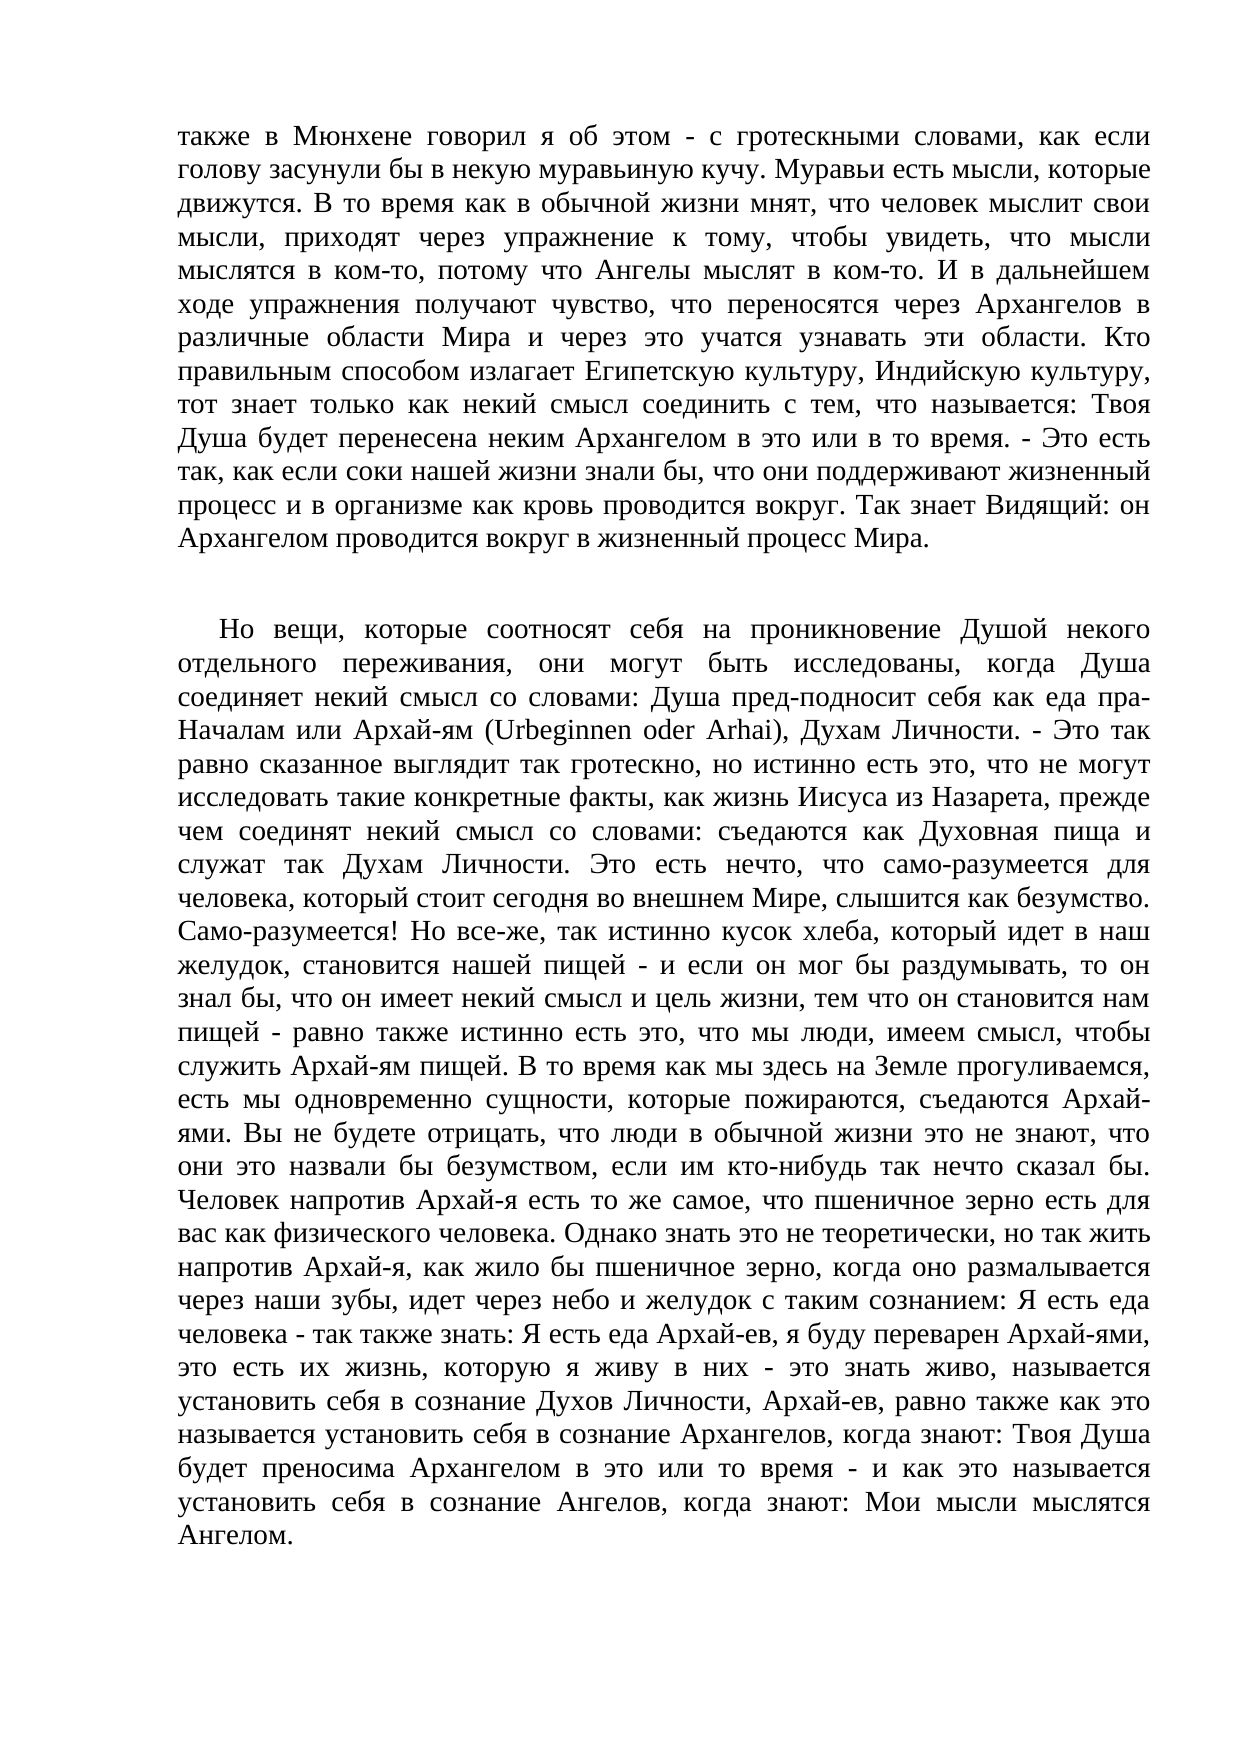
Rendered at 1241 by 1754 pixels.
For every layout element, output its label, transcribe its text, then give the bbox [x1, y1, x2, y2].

text - также в Мюнхене говорил я об этом - с гротескными словами, как если голову засунули бы в некую муравьиную кучу. Муравьи есть мысли, которые движутся. В то время как в обычной жизни мнят, что человек мыслит свои мысли, приходят через упражнение к тому, чтобы увидеть, что мысли мыслятся в ком-то, потому что Ангелы мыслят в ком-то. И в дальнейшем ходе упражнения получают чувство, что переносятся через Архангелов в различные области Мира и через это учатся узнавать эти области. Кто правильным способом излагает Египетскую культуру, Индийскую культуру, тот знает только как некий смысл соединить с тем, что называется: Твоя Душа будет перенесена неким Архангелом в это или в то время. - Это есть так, как если соки нашей жизни знали бы, что они поддерживают жизненный процесс и в организме как кровь проводится вокруг. Так знает Видящий: он Архангелом проводится вокруг в жизненный процесс Мира. [177, 118, 1152, 554]
text Но вещи, которые соотносят себя на проникновение Душой некого отдельного переживания, они могут быть исследованы, когда Душа соединяет некий смысл со словами: Душа пред-подносит себя как еда пра-Началам или Архай-ям (Urbeginnen oder Arhai), Духам Личности. - Это так равно сказанное выглядит так гротескно, но истинно есть это, что не могут исследовать такие конкретные факты, как жизнь Иисуса из Назарета, прежде чем соединят некий смысл со словами: съедаются как Духовная пища и служат так Духам Личности. Это есть нечто, что само-разумеется для человека, который стоит сегодня во внешнем Мире, слышится как безумство. Само-разумеется! Но все-же, так истинно кусок хлеба, который идет в наш желудок, становится нашей пищей - и если он мог бы раздумывать, то он знал бы, что он имеет некий смысл и цель жизни, тем что он становится нам пищей - равно также истинно есть это, что мы люди, имеем смысл, чтобы служить Архай-ям пищей. В то время как мы здесь на Земле прогуливаемся, есть мы одновременно сущности, которые пожираются, съедаются Архай-ями. Вы не будете отрицать, что люди в обычной жизни это не знают, что они это назвали бы безумством, если им кто-нибудь так нечто сказал бы. Человек напротив Архай-я есть то же самое, что пшеничное зерно есть для вас как физического человека. Однако знать это не теоретически, но так жить напротив Архай-я, как жило бы пшеничное зерно, когда оно размалывается через наши зубы, идет через небо и желудок с таким сознанием: Я есть еда человека - так также знать: Я есть еда Архай-ев, я буду переварен Архай-ями, это есть их жизнь, которую я живу в них - это знать живо, называется установить себя в сознание Духов Личности, Архай-ев, равно также как это называется установить себя в сознание Архангелов, когда знают: Твоя Душа будет преносима Архангелом в это или то время - и как это называется установить себя в сознание Ангелов, когда знают: Мои мысли мыслятся Ангелом. [177, 612, 1152, 1551]
